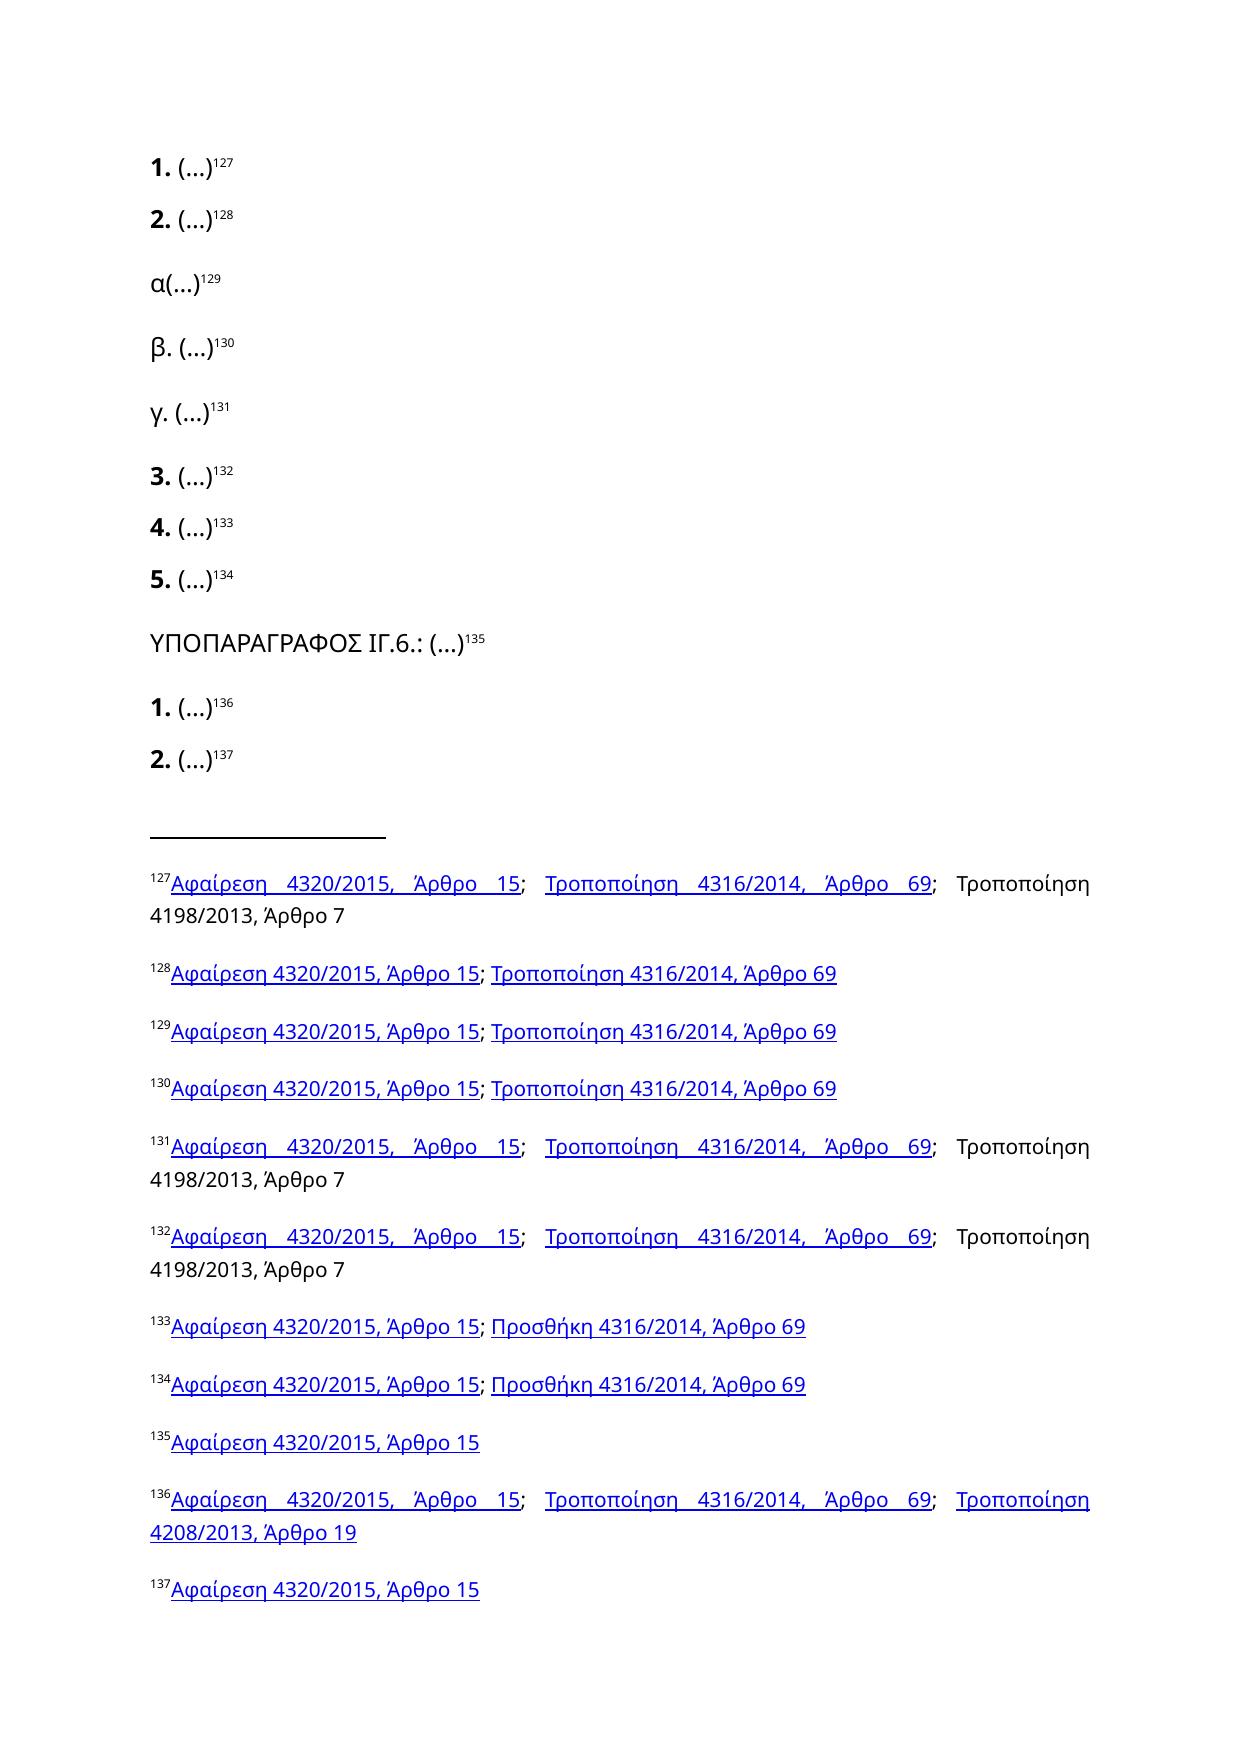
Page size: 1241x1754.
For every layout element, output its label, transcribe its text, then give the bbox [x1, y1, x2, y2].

text Αφαίρεση 4320/2015, Άρθρο 15; Προσθήκη 4316/2014, Άρθρο 69 [150, 1370, 1090, 1398]
text 1. (…) [150, 690, 1090, 724]
text β. (…) [150, 330, 1090, 364]
text Αφαίρεση 4320/2015, Άρθρο 15; Τροποποίηση 4316/2014, Άρθρο 69; Τροποποίηση 4198/2013, Άρθρο 7 [150, 1222, 1090, 1283]
text Αφαίρεση 4320/2015, Άρθρο 15; Τροποποίηση 4316/2014, Άρθρο 69; Τροποποίηση 4198/2013, Άρθρο 7 [150, 1132, 1090, 1193]
text 5. (…) [150, 562, 1090, 596]
text Αφαίρεση 4320/2015, Άρθρο 15; Τροποποίηση 4316/2014, Άρθρο 69 [150, 1074, 1090, 1103]
text ΥΠΟΠΑΡΑΓΡΑΦΟΣ ΙΓ.6.: (…) [150, 626, 1090, 660]
text 2. (…) [150, 202, 1090, 236]
text 1. (…) [150, 150, 1090, 184]
text Αφαίρεση 4320/2015, Άρθρο 15; Τροποποίηση 4316/2014, Άρθρο 69 [150, 959, 1090, 988]
text 2. (…) [150, 742, 1090, 776]
text Αφαίρεση 4320/2015, Άρθρο 15 [150, 1576, 1090, 1604]
text Αφαίρεση 4320/2015, Άρθρο 15; Προσθήκη 4316/2014, Άρθρο 69 [150, 1312, 1090, 1341]
text Αφαίρεση 4320/2015, Άρθρο 15 [150, 1428, 1090, 1456]
text 4. (…) [150, 510, 1090, 544]
text Αφαίρεση 4320/2015, Άρθρο 15; Τροποποίηση 4316/2014, Άρθρο 69; Τροποποίηση 4208/2013, Άρθρο 19 [150, 1485, 1090, 1546]
text Αφαίρεση 4320/2015, Άρθρο 15; Τροποποίηση 4316/2014, Άρθρο 69 [150, 1017, 1090, 1045]
text 3. (…) [150, 458, 1090, 492]
text Αφαίρεση 4320/2015, Άρθρο 15; Τροποποίηση 4316/2014, Άρθρο 69; Τροποποίηση 4198/2013, Άρθρο 7 [150, 869, 1090, 930]
text γ. (…) [150, 394, 1090, 428]
text α(…) [150, 266, 1090, 300]
